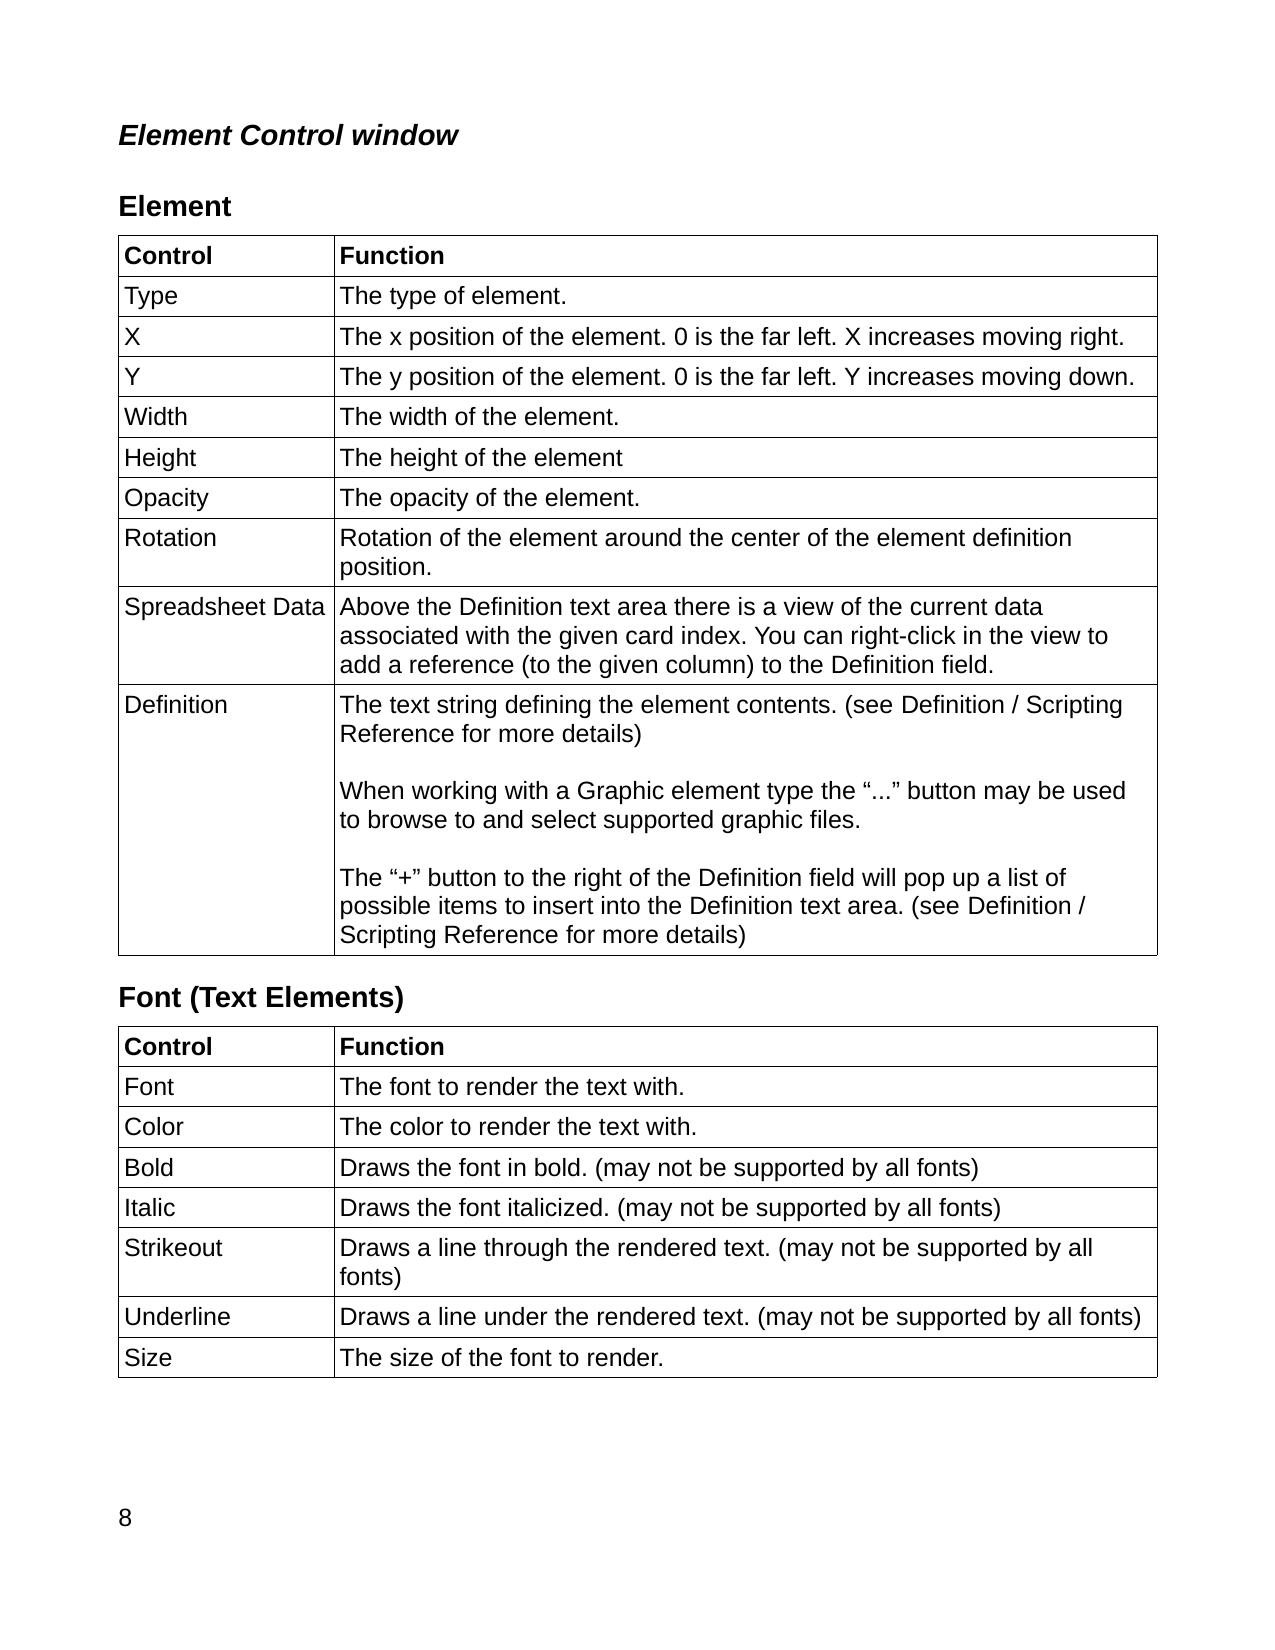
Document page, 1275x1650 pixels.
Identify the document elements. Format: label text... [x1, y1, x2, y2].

table_cell Spreadsheet Data [119, 587, 334, 684]
table_cell Opacity [119, 478, 334, 517]
table_cell Bold [119, 1148, 334, 1187]
table_cell Definition [119, 685, 334, 954]
subtitle Element [118, 189, 1157, 223]
table_cell Rotation [119, 519, 334, 586]
table_cell The width of the element. [335, 397, 1157, 437]
table_cell Draws a line under the rendered text. (may not be supported by all fonts) [335, 1297, 1157, 1337]
table_cell Strikeout [119, 1228, 334, 1296]
table_cell Draws the font in bold. (may not be supported by all fonts) [335, 1148, 1157, 1187]
table_cell Font [119, 1067, 334, 1106]
table_cell Type [119, 277, 334, 316]
table_header Control [119, 1027, 334, 1066]
table_cell The type of element. [335, 277, 1157, 316]
table_cell Size [119, 1338, 334, 1377]
table_cell The height of the element [335, 438, 1157, 477]
table_cell Color [119, 1107, 334, 1147]
table_header Control [119, 236, 334, 276]
table_cell The text string defining the element contents. (see Definition / Scripting Reference for more details) When working with a Graphic element type the “...” button may be used to browse to and select supported graphic files. The “+” button to the right of the Definition field will pop up a list of possible items to insert into the Definition text area. (see Definition / Scripting Reference for more details) [335, 685, 1157, 954]
table_cell Rotation of the element around the center of the element definition position. [335, 519, 1157, 586]
table_cell The x position of the element. 0 is the far left. X increases moving right. [335, 317, 1157, 356]
table_cell The size of the font to render. [335, 1338, 1157, 1377]
subtitle Element Control window [118, 118, 1157, 152]
table_cell Height [119, 438, 334, 477]
table_cell X [119, 317, 334, 356]
table_cell The color to render the text with. [335, 1107, 1157, 1147]
table_cell Draws a line through the rendered text. (may not be supported by all fonts) [335, 1228, 1157, 1296]
table_cell Y [119, 357, 334, 396]
table_cell The opacity of the element. [335, 478, 1157, 517]
table_header Function [335, 1027, 1157, 1066]
table_cell Italic [119, 1188, 334, 1227]
table_cell The y position of the element. 0 is the far left. Y increases moving down. [335, 357, 1157, 396]
table_cell Width [119, 397, 334, 437]
subtitle Font (Text Elements) [118, 980, 1157, 1013]
table_cell Draws the font italicized. (may not be supported by all fonts) [335, 1188, 1157, 1227]
table_cell Underline [119, 1297, 334, 1337]
table_cell The font to render the text with. [335, 1067, 1157, 1106]
table_header Function [335, 236, 1157, 276]
table_cell Above the Definition text area there is a view of the current data associated with the given card index. You can right-click in the view to add a reference (to the given column) to the Definition field. [335, 587, 1157, 684]
